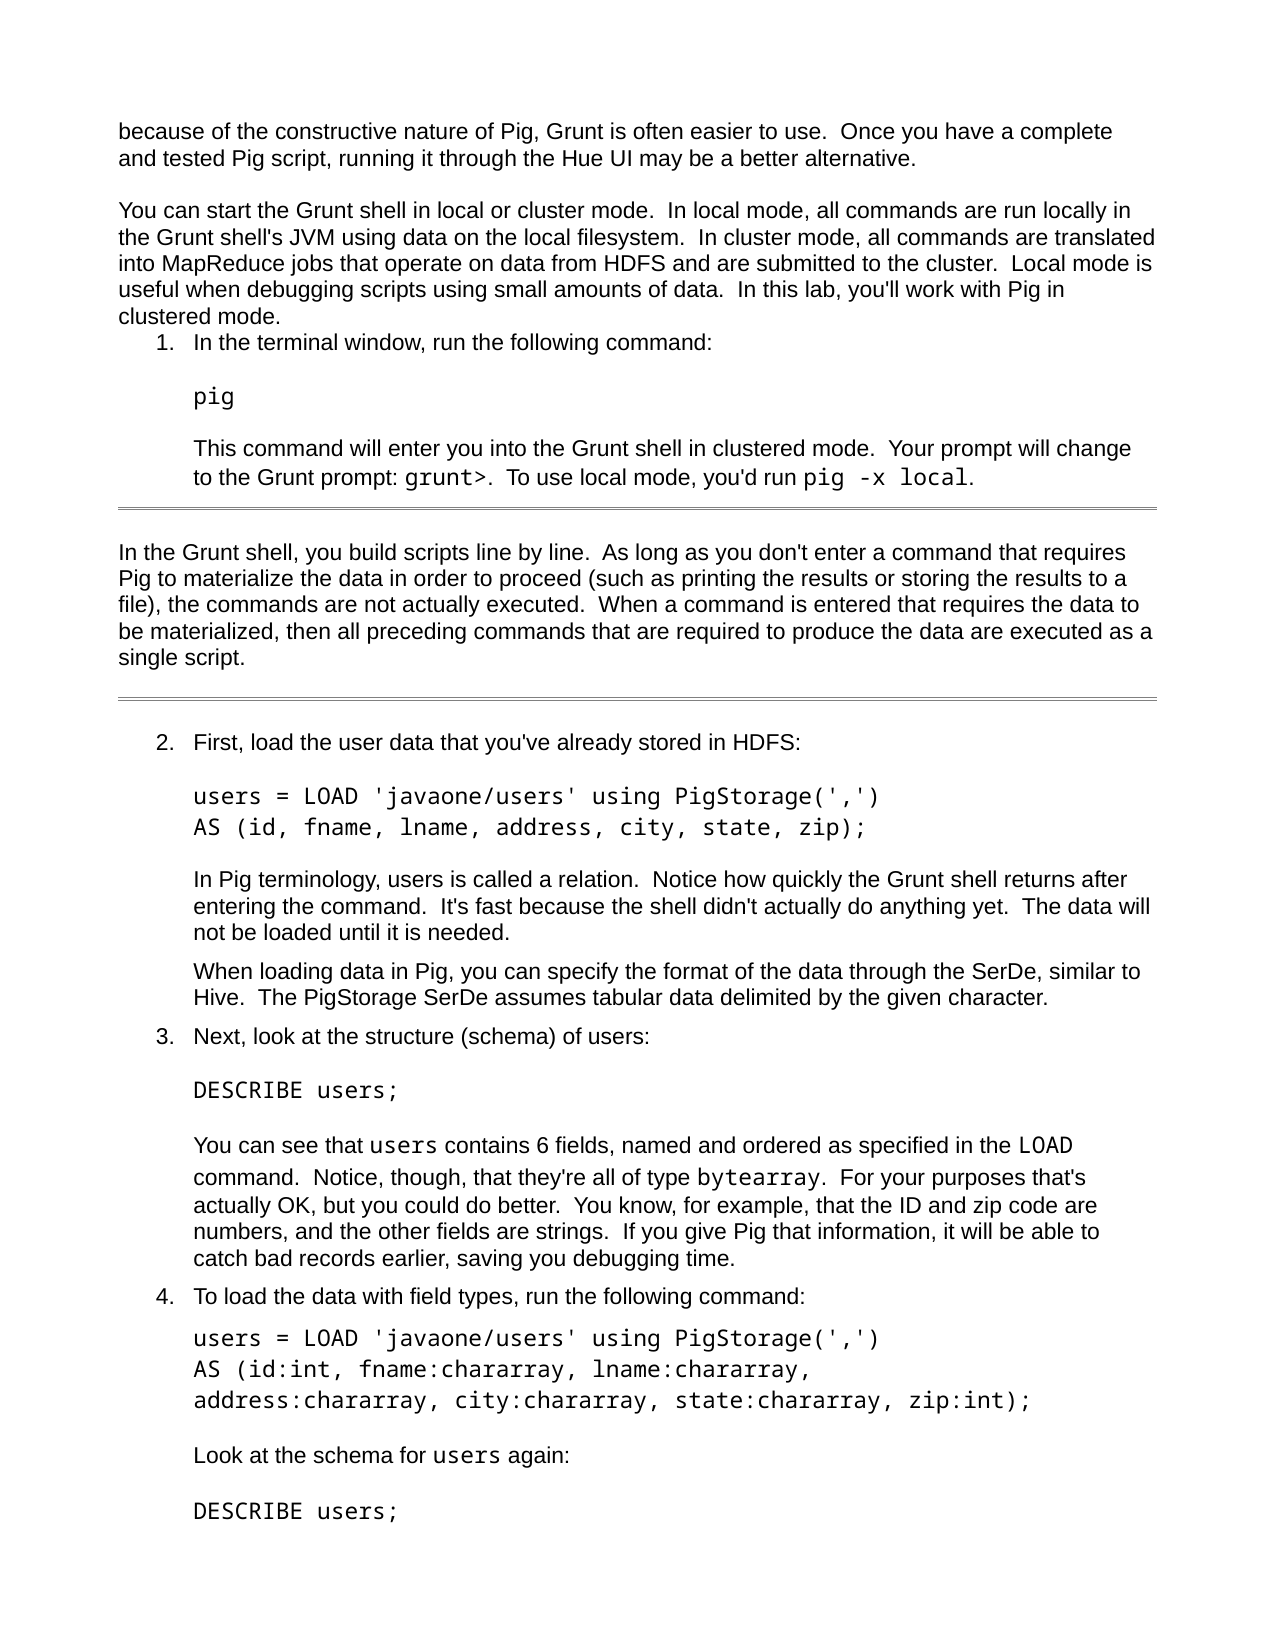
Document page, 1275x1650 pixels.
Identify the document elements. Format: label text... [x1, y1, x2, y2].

list DESCRIBE users; [156, 1495, 1157, 1526]
text because of the constructive nature of Pig, Grunt is often easier to use. Once you have a complete and tested Pig script, running it through the Hue UI may be a better alternative. [118, 118, 1157, 171]
list Look at the schema for users again: [156, 1439, 1157, 1471]
list users = LOAD 'javaone/users' using PigStorage(',') AS (id, fname, lname, address, city, state, zip); [156, 780, 1157, 842]
list pig [156, 380, 1157, 411]
list You can see that users contains 6 fields, named and ordered as specified in the LOAD command. Notice, though, that they're all of type bytearray. For your purposes that's actually OK, but you could do better. You know, for example, that the ID and zip code are numbers, and the other fields are strings. If you give Pig that information, it will be able to catch bad records earlier, saving you debugging time. [156, 1129, 1157, 1271]
list In Pig terminology, users is called a relation. Notice how quickly the Grunt shell returns after entering the command. It's fast because the shell didn't actually do anything yet. The data will not be loaded until it is needed. [156, 866, 1157, 946]
list To load the data with field types, run the following command: [156, 1283, 1157, 1310]
text You can start the Grunt shell in local or cluster mode. In local mode, all commands are run locally in the Grunt shell's JVM using data on the local filesystem. In cluster mode, all commands are translated into MapReduce jobs that operate on data from HDFS and are submitted to the cluster. Local mode is useful when debugging scripts using small amounts of data. In this lab, you'll work with Pig in clustered mode. [118, 197, 1157, 329]
list In the terminal window, run the following command: [156, 329, 1157, 355]
text In the Grunt shell, you build scripts line by line. As long as you don't enter a command that requires Pig to materialize the data in order to proceed (such as printing the results or storing the results to a file), the commands are not actually executed. When a command is entered that requires the data to be materialized, then all preceding commands that are required to produce the data are executed as a single script. [118, 539, 1157, 671]
list users = LOAD 'javaone/users' using PigStorage(',') AS (id:int, fname:chararray, lname:chararray, address:chararray, city:chararray, state:chararray, zip:int); [156, 1322, 1157, 1415]
list When loading data in Pig, you can specify the format of the data through the SerDe, similar to Hive. The PigStorage SerDe assumes tabular data delimited by the given character. [156, 958, 1157, 1011]
list DESCRIBE users; [156, 1074, 1157, 1105]
list Next, look at the structure (schema) of users: [156, 1023, 1157, 1049]
list This command will enter you into the Grunt shell in clustered mode. Your prompt will change to the Grunt prompt: grunt>. To use local mode, you'd run pig -x local. [156, 435, 1157, 493]
list First, load the user data that you've already stored in HDFS: [156, 729, 1157, 756]
